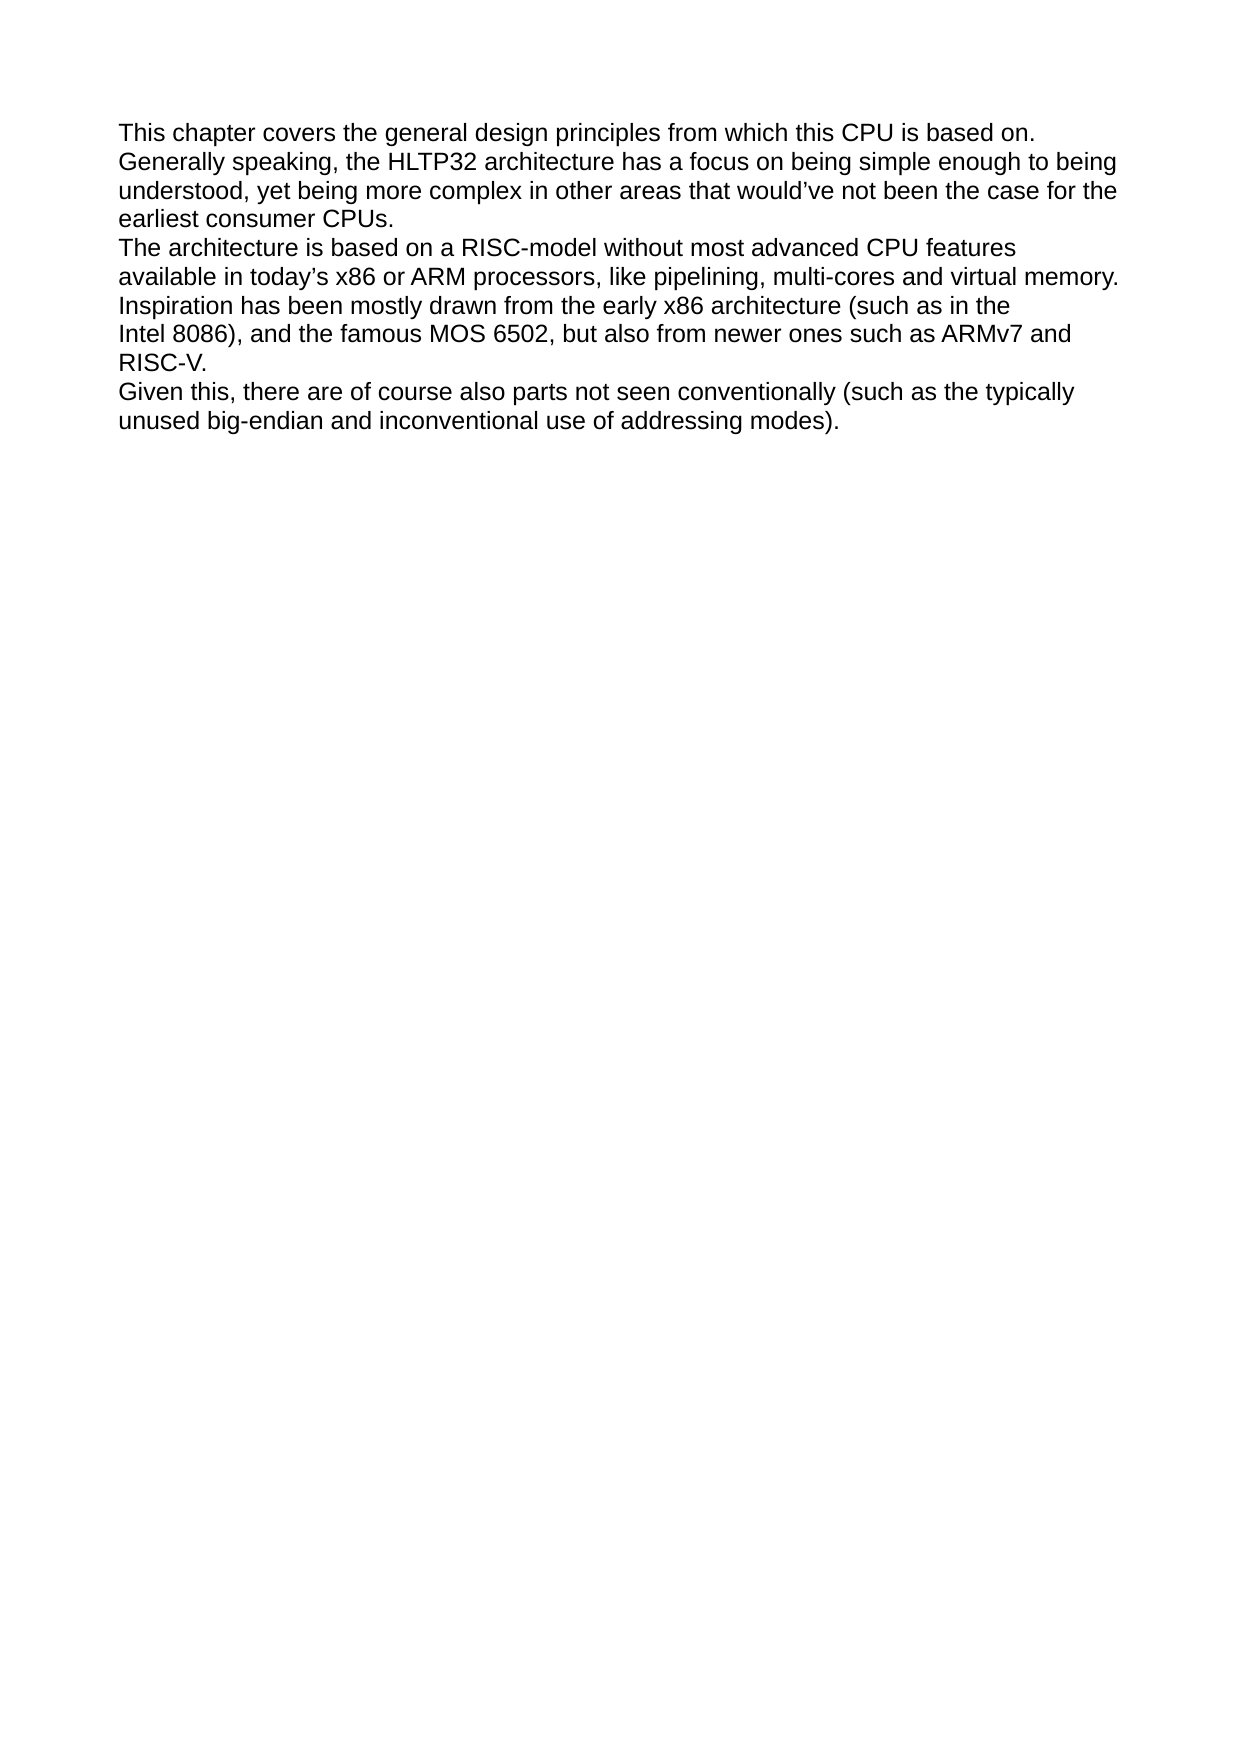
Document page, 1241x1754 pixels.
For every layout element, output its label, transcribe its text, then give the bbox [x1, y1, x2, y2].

text The architecture is based on a RISC-model without most advanced CPU features available in today’s x86 or ARM processors, like pipelining, multi-cores and virtual memory. [118, 233, 1122, 291]
text Generally speaking, the HLTP32 architecture has a focus on being simple enough to being understood, yet being more complex in other areas that would’ve not been the case for the earliest consumer CPUs. [118, 147, 1122, 233]
text Given this, there are of course also parts not seen conventionally (such as the typically unused big-endian and inconventional use of addressing modes). [118, 377, 1122, 434]
text This chapter covers the general design principles from which this CPU is based on. [118, 118, 1122, 147]
text Intel 8086), and the famous MOS 6502, but also from newer ones such as ARMv7 and RISC-V. [118, 319, 1122, 377]
text Inspiration has been mostly drawn from the early x86 architecture (such as in the [118, 291, 1122, 319]
